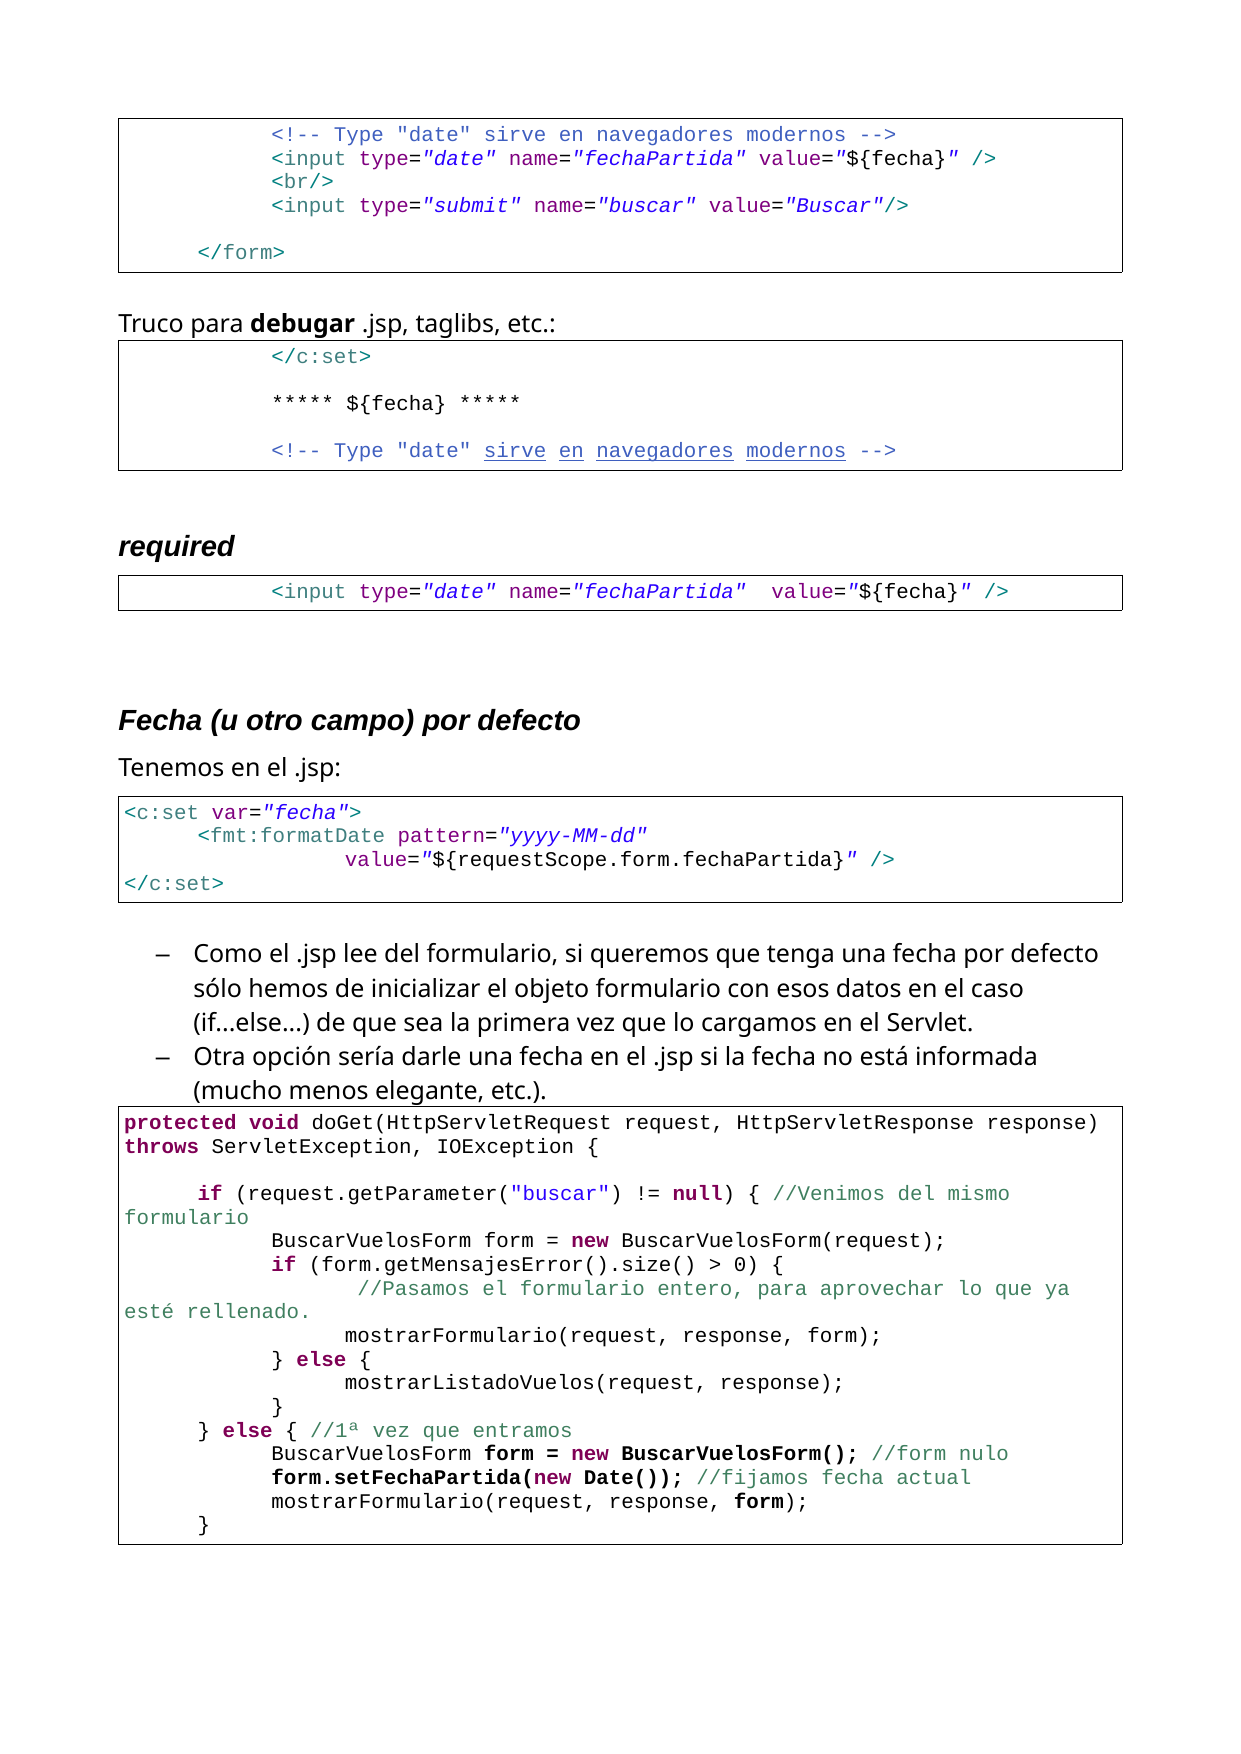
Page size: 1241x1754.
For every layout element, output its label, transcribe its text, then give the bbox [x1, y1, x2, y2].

table_header <c:set var="fecha"> <fmt:formatDate pattern="yyyy-MM-dd" value="${requestScope.form.fechaPartida}" /> </c:set> [119, 797, 1122, 902]
table_header <!-- Type "date" sirve en navegadores modernos --> <input type="date" name="fechaPartida" value="${fecha}" /> <br/> <input type="submit" name="buscar" value="Buscar"/> </form> [119, 119, 1122, 272]
list Como el .jsp lee del formulario, si queremos que tenga una fecha por defecto sólo hemos de inicializar el objeto formulario con esos datos en el caso (if...else...) de que sea la primera vez que lo cargamos en el Servlet. [156, 936, 1122, 1038]
table_header protected void doGet(HttpServletRequest request, HttpServletResponse response) throws ServletException, IOException { if (request.getParameter("buscar") != null) { //Venimos del mismo formulario BuscarVuelosForm form = new BuscarVuelosForm(request); if (form.getMensajesError().size() > 0) { //Pasamos el formulario entero, para aprovechar lo que ya esté rellenado. mostrarFormulario(request, response, form); } else { mostrarListadoVuelos(request, response); } } else { //1ª vez que entramos BuscarVuelosForm form = new BuscarVuelosForm(); //form nulo form.setFechaPartida(new Date()); //fijamos fecha actual mostrarFormulario(request, response, form); } [119, 1107, 1122, 1544]
text Tenemos en el .jsp: [118, 749, 1122, 783]
list Otra opción sería darle una fecha en el .jsp si la fecha no está informada (mucho menos elegante, etc.). [156, 1038, 1122, 1106]
table_header <input type="date" name="fechaPartida" value="${fecha}" /> [119, 576, 1122, 610]
text Truco para debugar .jsp, taglibs, etc.: [118, 306, 1122, 340]
subtitle required [118, 529, 1122, 562]
subtitle Fecha (u otro campo) por defecto [118, 703, 1122, 737]
table_header </c:set> ***** ${fecha} ***** <!-- Type "date" sirve en navegadores modernos --> [119, 341, 1122, 469]
